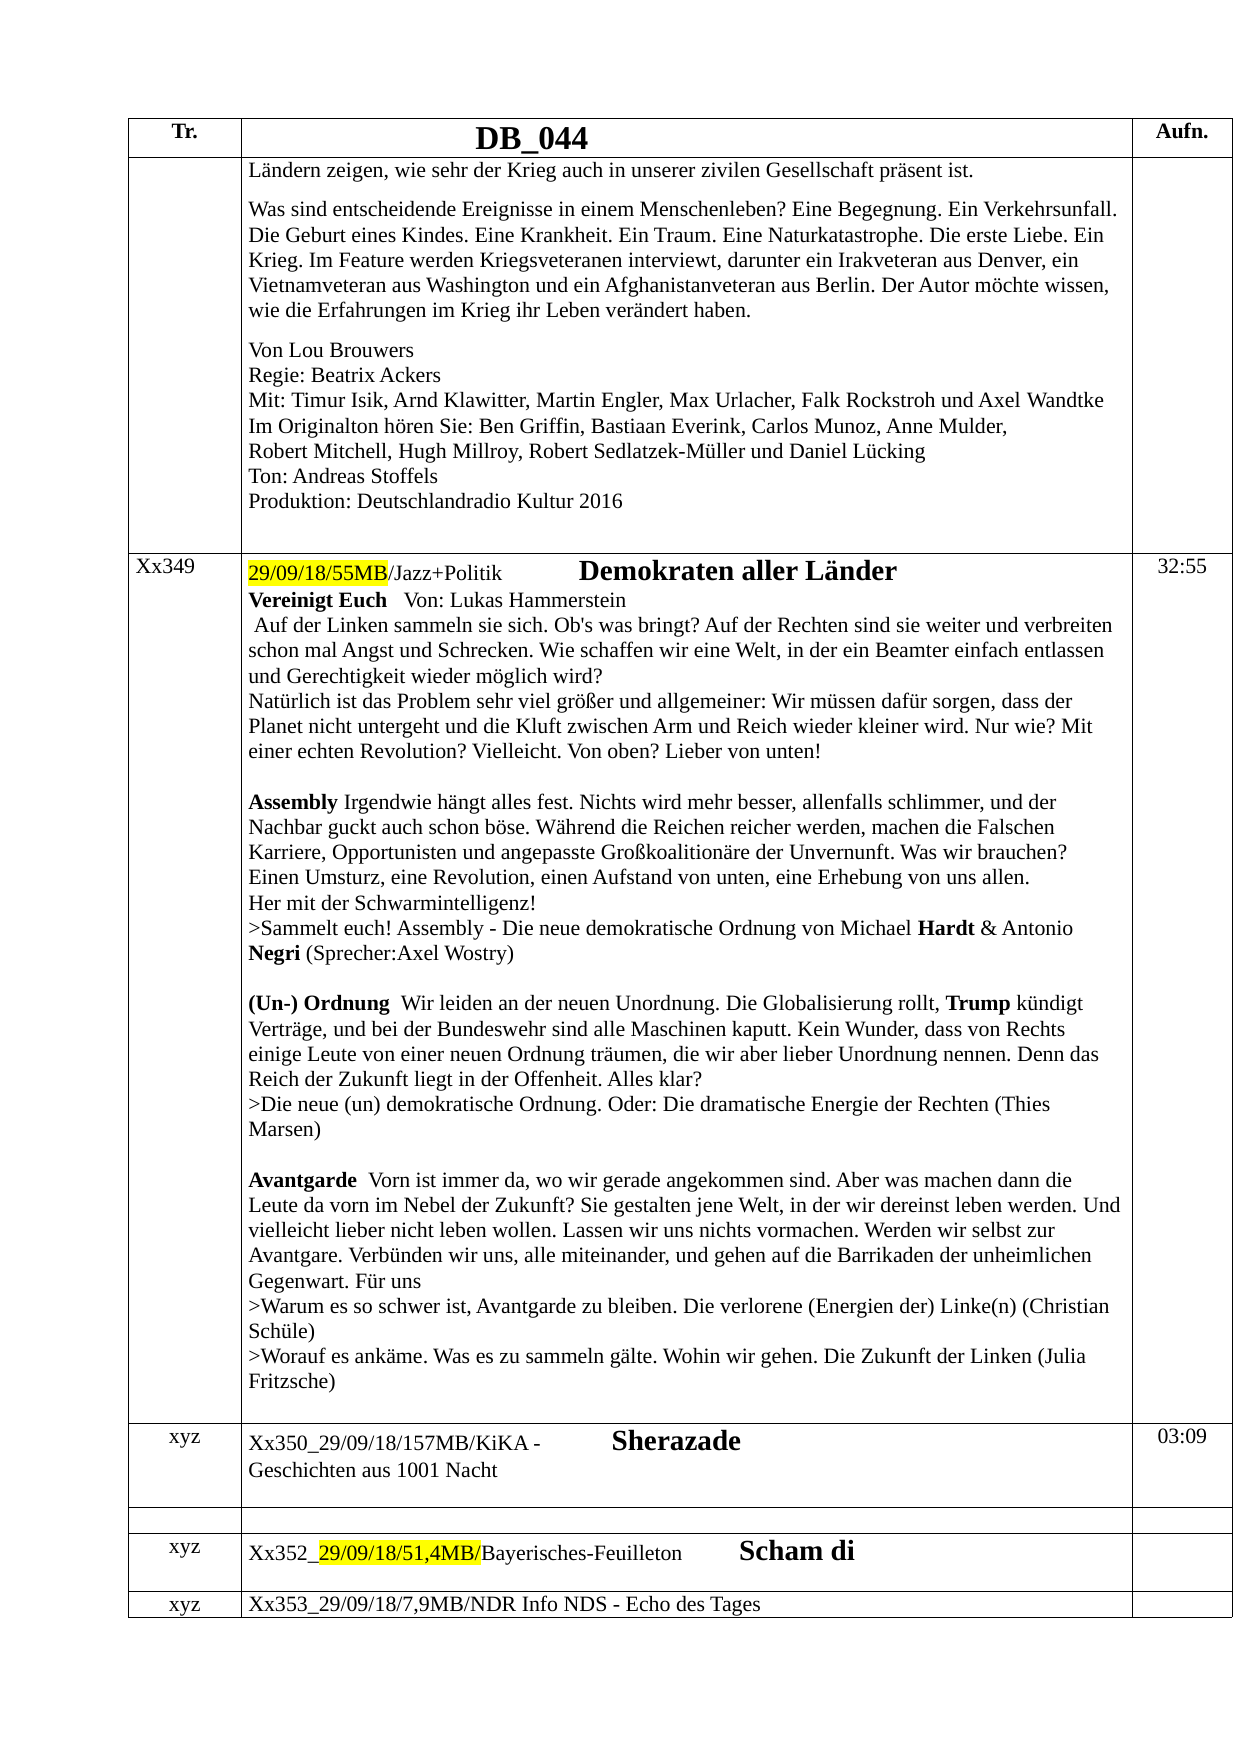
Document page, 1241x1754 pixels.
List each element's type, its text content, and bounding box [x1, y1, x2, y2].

table_cell xyz [129, 1424, 241, 1507]
table_cell [129, 1508, 241, 1532]
table_cell Xx350_29/09/18/157MB/KiKA - Sherazade Geschichten aus 1001 Nacht [242, 1424, 1132, 1507]
table_cell xyz [129, 1534, 241, 1591]
table_header Tr. [129, 119, 241, 157]
table_cell xyz [129, 1592, 241, 1617]
table_cell [1133, 1592, 1232, 1617]
table_cell 03:09 [1133, 1424, 1232, 1507]
table_header Aufn. [1133, 119, 1232, 157]
table_cell [242, 1508, 1132, 1532]
table_cell [1133, 1534, 1232, 1591]
table_cell Ländern zeigen, wie sehr der Krieg auch in unserer zivilen Gesellschaft präsent ist. Was sind entscheidende Ereignisse in einem Menschenleben? Eine Begegnung. Ein Verkehrsunfall. Die Geburt eines Kindes. Eine Krankheit. Ein Traum. Eine Naturkatastrophe. Die erste Liebe. Ein Krieg. Im Feature werden Kriegsveteranen interviewt, darunter ein Irakveteran aus Denver, ein Vietnamveteran aus Washington und ein Afghanistanveteran aus Berlin. Der Autor möchte wissen, wie die Erfahrungen im Krieg ihr Leben verändert haben. Von Lou Brouwers Regie: Beatrix Ackers Mit: Timur Isik, Arnd Klawitter, Martin Engler, Max Urlacher, Falk Rockstroh und Axel Wandtke Im Originalton hören Sie: Ben Griffin, Bastiaan Everink, Carlos Munoz, Anne Mulder, Robert Mitchell, Hugh Millroy, Robert Sedlatzek-Müller und Daniel Lücking Ton: Andreas Stoffels Produktion: Deutschlandradio Kultur 2016 [242, 158, 1132, 553]
table_cell [129, 158, 241, 553]
table_cell Xx352_29/09/18/51,4MB/Bayerisches-Feuilleton Scham di [242, 1534, 1132, 1591]
table_cell [1133, 1508, 1232, 1532]
table_header DB_044 [242, 119, 1132, 157]
table_cell Xx349 [129, 554, 241, 1423]
table_cell 32:55 [1133, 554, 1232, 1423]
table_cell 29/09/18/55MB/Jazz+Politik Demokraten aller Länder Vereinigt Euch Von: Lukas Hammerstein Auf der Linken sammeln sie sich. Ob's was bringt? Auf der Rechten sind sie weiter und verbreiten schon mal Angst und Schrecken. Wie schaffen wir eine Welt, in der ein Beamter einfach entlassen und Gerechtigkeit wieder möglich wird? Natürlich ist das Problem sehr viel größer und allgemeiner: Wir müssen dafür sorgen, dass der Planet nicht untergeht und die Kluft zwischen Arm und Reich wieder kleiner wird. Nur wie? Mit einer echten Revolution? Vielleicht. Von oben? Lieber von unten! Assembly Irgendwie hängt alles fest. Nichts wird mehr besser, allenfalls schlimmer, und der Nachbar guckt auch schon böse. Während die Reichen reicher werden, machen die Falschen Karriere, Opportunisten und angepasste Großkoalitionäre der Unvernunft. Was wir brauchen? Einen Umsturz, eine Revolution, einen Aufstand von unten, eine Erhebung von uns allen. Her mit der Schwarmintelligenz! >Sammelt euch! Assembly - Die neue demokratische Ordnung von Michael Hardt & Antonio Negri (Sprecher:Axel Wostry) (Un-) Ordnung Wir leiden an der neuen Unordnung. Die Globalisierung rollt, Trump kündigt Verträge, und bei der Bundeswehr sind alle Maschinen kaputt. Kein Wunder, dass von Rechts einige Leute von einer neuen Ordnung träumen, die wir aber lieber Unordnung nennen. Denn das Reich der Zukunft liegt in der Offenheit. Alles klar? >Die neue (un) demokratische Ordnung. Oder: Die dramatische Energie der Rechten (Thies Marsen) Avantgarde Vorn ist immer da, wo wir gerade angekommen sind. Aber was machen dann die Leute da vorn im Nebel der Zukunft? Sie gestalten jene Welt, in der wir dereinst leben werden. Und vielleicht lieber nicht leben wollen. Lassen wir uns nichts vormachen. Werden wir selbst zur Avantgare. Verbünden wir uns, alle miteinander, und gehen auf die Barrikaden der unheimlichen Gegenwart. Für uns >Warum es so schwer ist, Avantgarde zu bleiben. Die verlorene (Energien der) Linke(n) (Christian Schüle) >Worauf es ankäme. Was es zu sammeln gälte. Wohin wir gehen. Die Zukunft der Linken (Julia Fritzsche) [242, 554, 1132, 1423]
table_cell Xx353_29/09/18/7,9MB/NDR Info NDS - Echo des Tages [242, 1592, 1132, 1617]
table_cell [1133, 158, 1232, 553]
